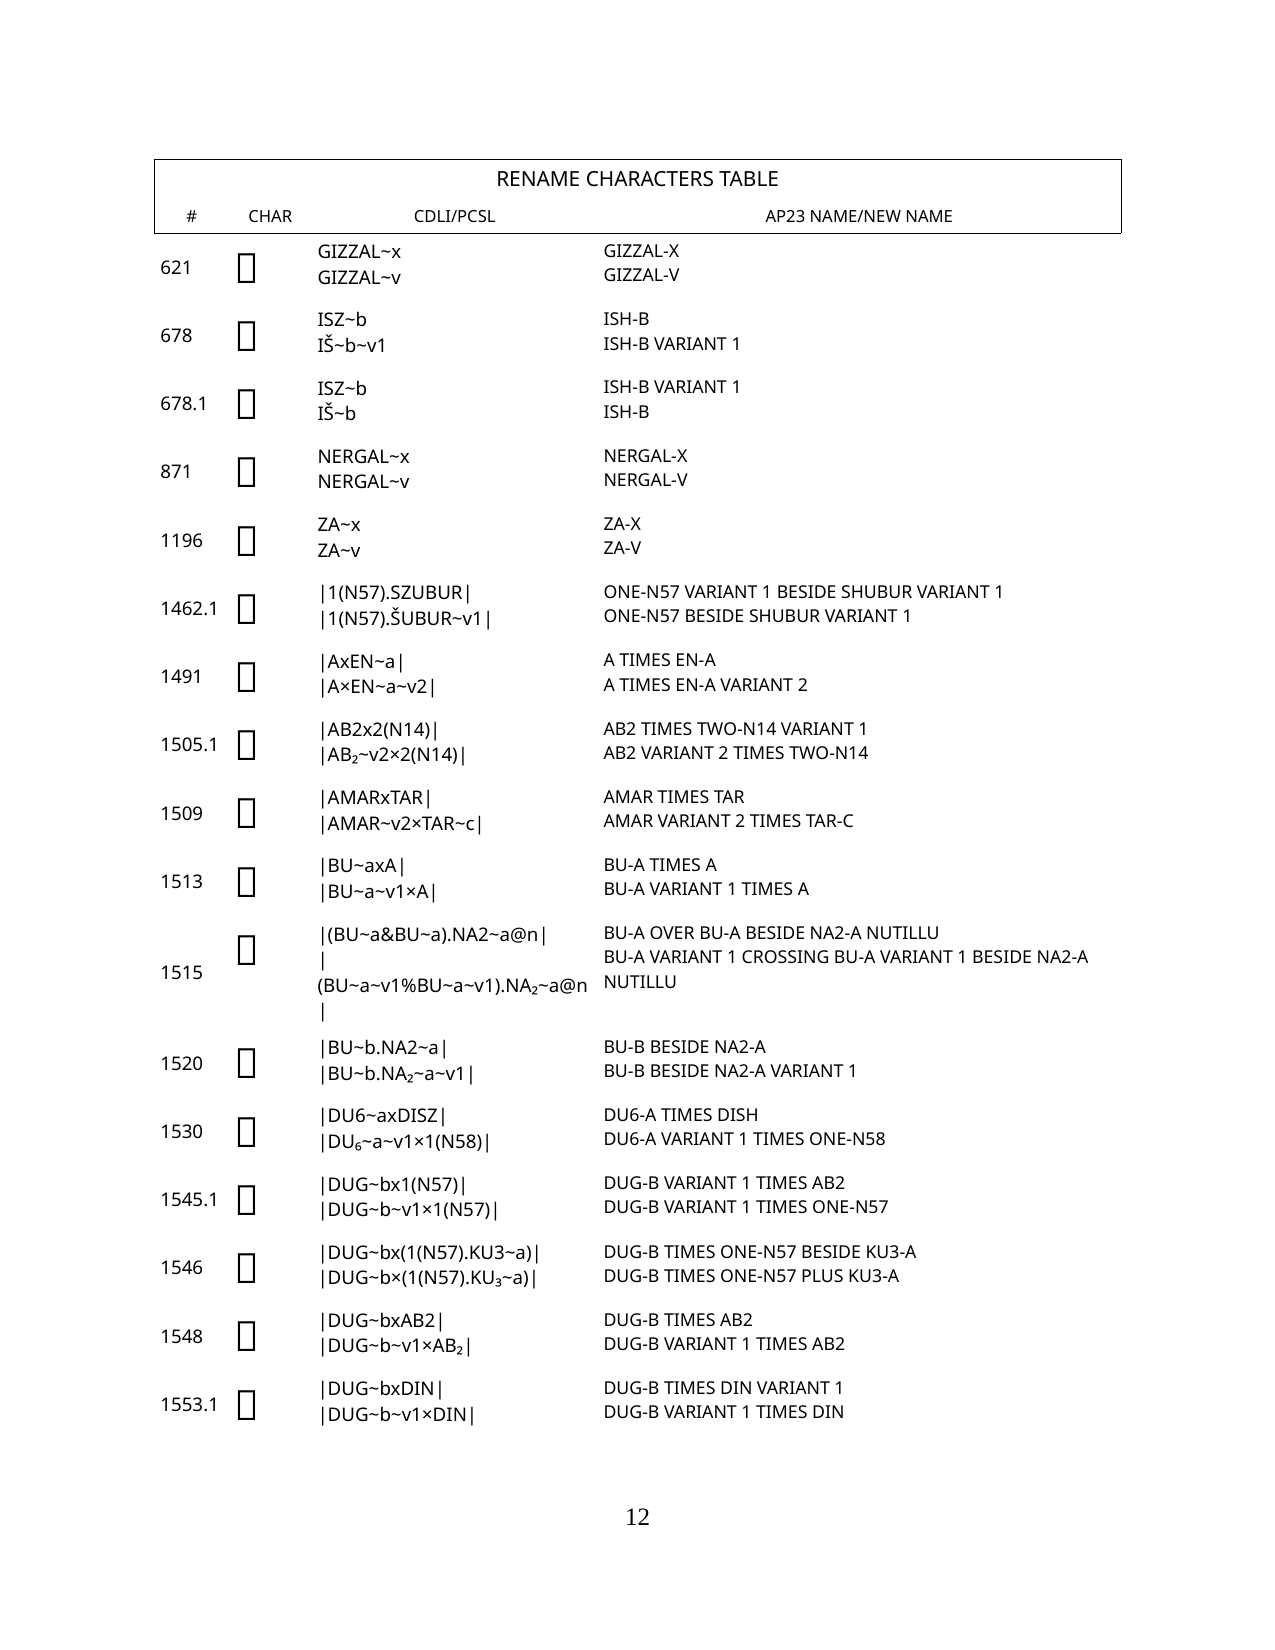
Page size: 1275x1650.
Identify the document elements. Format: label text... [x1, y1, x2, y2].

table_cell |1(N57).SZUBUR| |1(N57).ŠUBUR~v1| [312, 574, 597, 642]
table_cell |AxEN~a| |A×EN~a~v2| [312, 642, 597, 710]
table_cell 1546 [155, 1233, 228, 1302]
table_cell 678.1 [155, 369, 228, 437]
table_cell ONE-N57 VARIANT 1 BESIDE SHUBUR VARIANT 1 ONE-N57 BESIDE SHUBUR VARIANT 1 [598, 574, 1121, 642]
table_cell ISH-B VARIANT 1 ISH-B [598, 369, 1121, 437]
table_cell DUG-B TIMES AB2 DUG-B VARIANT 1 TIMES AB2 [598, 1302, 1121, 1370]
table_cell |DU6~axDISZ| |DU₆~a~v1×1(N58)| [312, 1097, 597, 1165]
table_cell 871 [155, 438, 228, 506]
table_cell 𒲍 [228, 1370, 312, 1438]
table_cell A TIMES EN-A A TIMES EN-A VARIANT 2 [598, 642, 1121, 710]
table_cell 1530 [155, 1097, 228, 1165]
table_cell 1548 [155, 1302, 228, 1370]
table_cell |DUG~bxAB2| |DUG~b~v1×AB₂| [312, 1302, 597, 1370]
table_cell 𒱗 [228, 710, 312, 779]
table_cell 1505.1 [155, 710, 228, 779]
table_cell 𒡶 [228, 369, 312, 437]
table_cell 1196 [155, 506, 228, 574]
table_cell ZA~x ZA~v [312, 506, 597, 574]
table_cell 1462.1 [155, 574, 228, 642]
table_cell 1491 [155, 642, 228, 710]
table_cell DUG-B TIMES ONE-N57 BESIDE KU3-A DUG-B TIMES ONE-N57 PLUS KU3-A [598, 1233, 1121, 1302]
table_cell GIZZAL-X GIZZAL-V [598, 234, 1121, 301]
table_cell 𒡵 [228, 301, 312, 369]
table_cell |DUG~bx(1(N57).KU3~a)| |DUG~b×(1(N57).KU₃~a)| [312, 1233, 597, 1302]
table_cell NERGAL-X NERGAL-V [598, 438, 1121, 506]
table_cell |DUG~bxDIN| |DUG~b~v1×DIN| [312, 1370, 597, 1438]
table_cell ISH-B ISH-B VARIANT 1 [598, 301, 1121, 369]
table_cell 1520 [155, 1029, 228, 1097]
table_cell ZA-X ZA-V [598, 506, 1121, 574]
table_cell GIZZAL~x GIZZAL~v [312, 234, 597, 301]
table_cell 1513 [155, 847, 228, 915]
table_cell 1515 [155, 915, 228, 1029]
table_cell 678 [155, 301, 228, 369]
table_cell # [155, 199, 228, 233]
table_cell |AB2x2(N14)| |AB₂~v2×2(N14)| [312, 710, 597, 779]
table_cell 𒱟 [228, 847, 312, 915]
table_cell DUG-B TIMES DIN VARIANT 1 DUG-B VARIANT 1 TIMES DIN [598, 1370, 1121, 1438]
table_cell 621 [155, 234, 228, 301]
table_cell |(BU~a&BU~a).NA2~a@n| |(BU~a~v1%BU~a~v1).NA₂~a@n| [312, 915, 597, 1029]
table_cell CDLI/PCSL [312, 199, 597, 233]
table_cell ISZ~b IŠ~b~v1 [312, 301, 597, 369]
table_cell 1509 [155, 779, 228, 847]
table_cell |DUG~bx1(N57)| |DUG~b~v1×1(N57)| [312, 1165, 597, 1233]
table_cell |BU~b.NA2~a| |BU~b.NA₂~a~v1| [312, 1029, 597, 1097]
table_cell 𒱛 [228, 779, 312, 847]
table_cell CHAR [228, 199, 312, 233]
table_cell 𒱴 [228, 1097, 312, 1165]
table_cell ISZ~b IŠ~b [312, 369, 597, 437]
table_cell 𒲇 [228, 1302, 312, 1370]
table_cell DUG-B VARIANT 1 TIMES AB2 DUG-B VARIANT 1 TIMES ONE-N57 [598, 1165, 1121, 1233]
table_cell 1553.1 [155, 1370, 228, 1438]
table_cell BU-A TIMES A BU-A VARIANT 1 TIMES A [598, 847, 1121, 915]
table_cell 1545.1 [155, 1165, 228, 1233]
table_header RENAME CHARACTERS TABLE [155, 160, 1121, 198]
table_cell |BU~axA| |BU~a~v1×A| [312, 847, 597, 915]
table_cell 𒰪 [228, 574, 312, 642]
table_cell AB2 TIMES TWO-N14 VARIANT 1 AB2 VARIANT 2 TIMES TWO-N14 [598, 710, 1121, 779]
table_cell 𒥞 [228, 438, 312, 506]
table_cell DU6-A TIMES DISH DU6-A VARIANT 1 TIMES ONE-N58 [598, 1097, 1121, 1165]
table_cell AP23 NAME/NEW NAME [598, 199, 1121, 233]
table_cell 𒱢 [228, 915, 312, 1029]
table_cell AMAR TIMES TAR AMAR VARIANT 2 TIMES TAR-C [598, 779, 1121, 847]
table_cell |AMARxTAR| |AMAR~v2×TAR~c| [312, 779, 597, 847]
table_cell 𒲅 [228, 1233, 312, 1302]
table_cell NERGAL~x NERGAL~v [312, 438, 597, 506]
table_cell 𒲄 [228, 1165, 312, 1233]
table_cell 𒱈 [228, 642, 312, 710]
table_cell BU-B BESIDE NA2-A BU-B BESIDE NA2-A VARIANT 1 [598, 1029, 1121, 1097]
table_cell 𒱨 [228, 1029, 312, 1097]
table_cell 𒠲 [228, 234, 312, 301]
table_cell BU-A OVER BU-A BESIDE NA2-A NUTILLU BU-A VARIANT 1 CROSSING BU-A VARIANT 1 BESIDE NA2-A NUTILLU [598, 915, 1121, 1029]
table_cell 𒫯 [228, 506, 312, 574]
